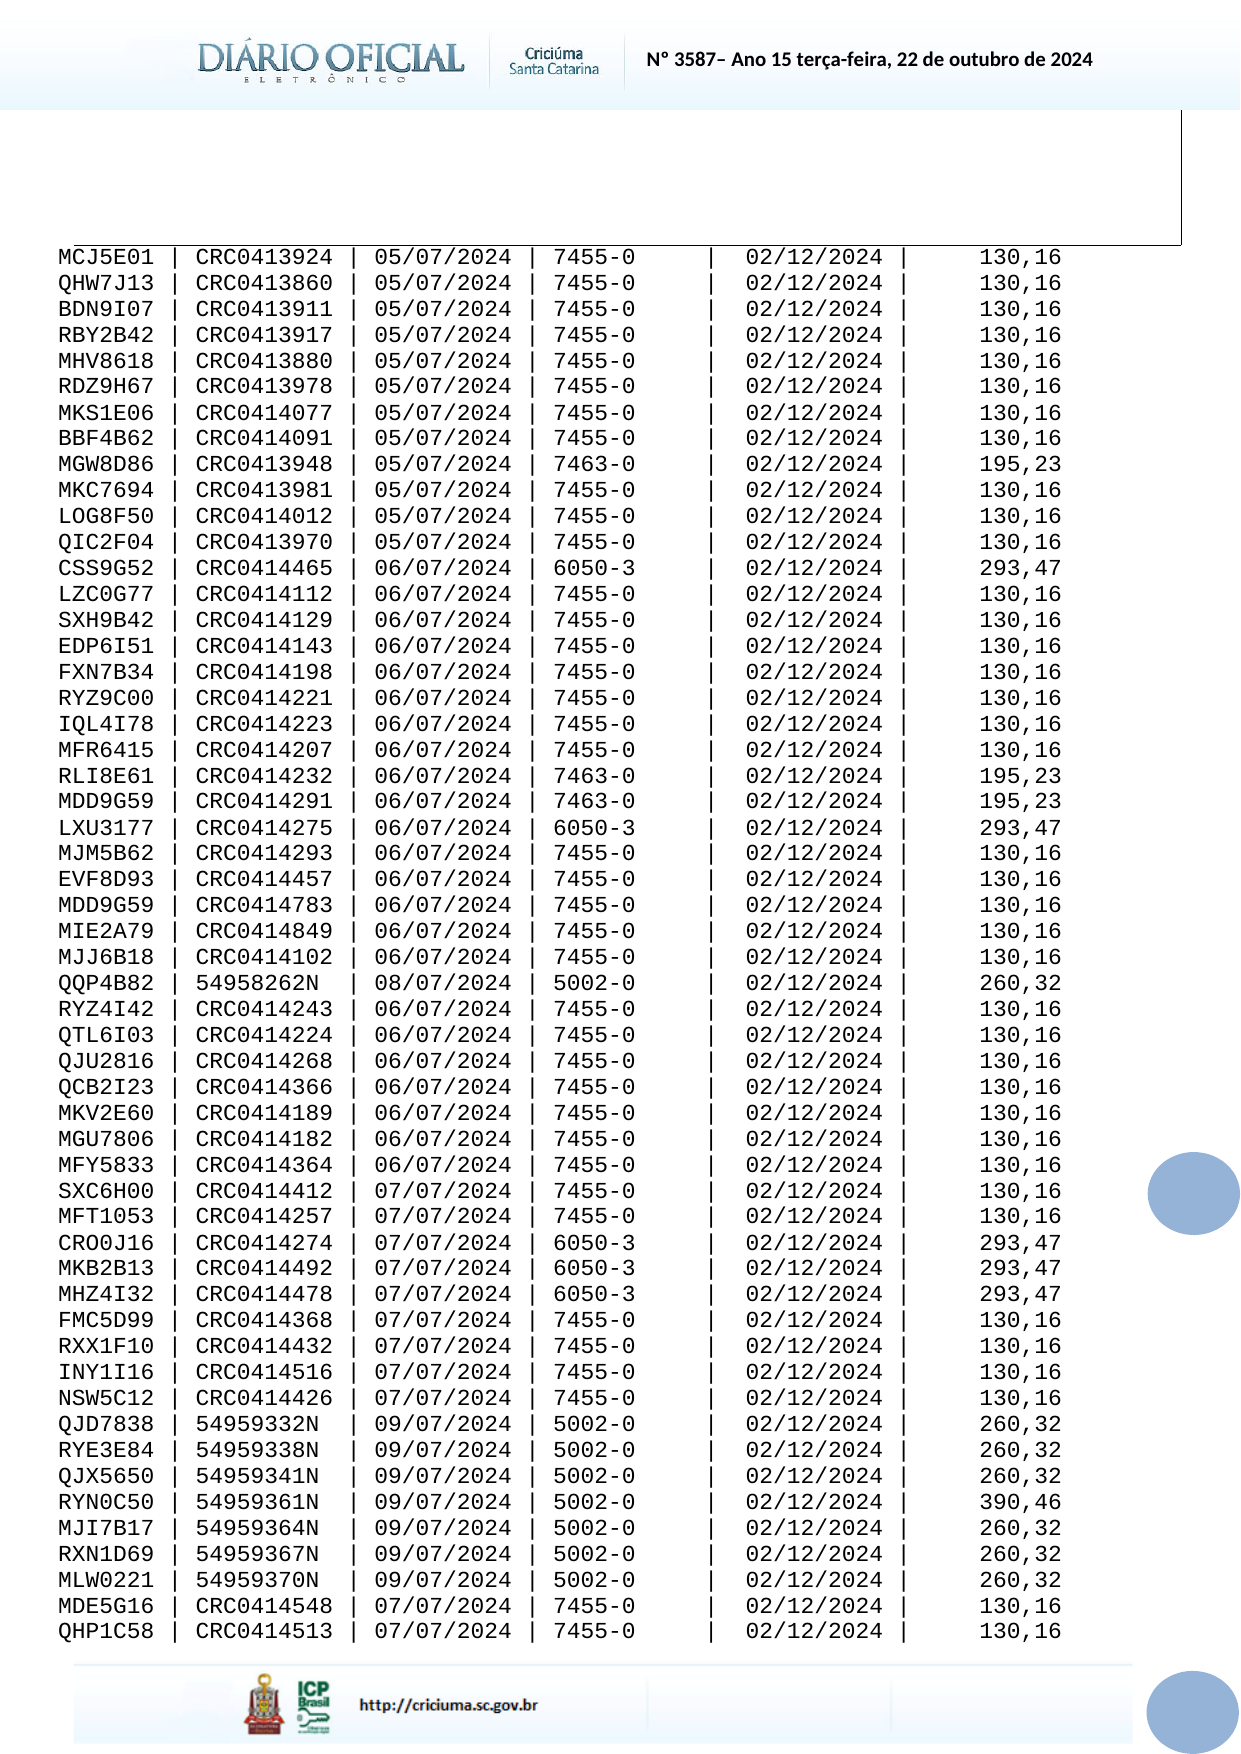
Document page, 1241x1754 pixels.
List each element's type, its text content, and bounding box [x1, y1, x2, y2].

text RYZ9C00 | CRC0414221 | 06/07/2024 | 7455-0 | 02/12/2024 | 130,16 [44, 686, 1181, 712]
text MKC7694 | CRC0413981 | 05/07/2024 | 7455-0 | 02/12/2024 | 130,16 [44, 479, 1181, 504]
text SXC6H00 | CRC0414412 | 07/07/2024 | 7455-0 | 02/12/2024 | 130,16 [44, 1179, 1150, 1205]
text BDN9I07 | CRC0413911 | 05/07/2024 | 7455-0 | 02/12/2024 | 130,16 [44, 297, 1181, 323]
text QJU2816 | CRC0414268 | 06/07/2024 | 7455-0 | 02/12/2024 | 130,16 [44, 1049, 1181, 1075]
text MKV2E60 | CRC0414189 | 06/07/2024 | 7455-0 | 02/12/2024 | 130,16 [44, 1101, 1181, 1127]
text RBY2B42 | CRC0413917 | 05/07/2024 | 7455-0 | 02/12/2024 | 130,16 [44, 323, 1181, 349]
text EDP6I51 | CRC0414143 | 06/07/2024 | 7455-0 | 02/12/2024 | 130,16 [44, 634, 1181, 660]
text LXU3177 | CRC0414275 | 06/07/2024 | 6050-3 | 02/12/2024 | 293,47 [44, 816, 1181, 842]
text MLW0221 | 54959370N | 09/07/2024 | 5002-0 | 02/12/2024 | 260,32 [44, 1568, 1181, 1594]
text QJD7838 | 54959332N | 09/07/2024 | 5002-0 | 02/12/2024 | 260,32 [44, 1412, 1181, 1438]
text MJM5B62 | CRC0414293 | 06/07/2024 | 7455-0 | 02/12/2024 | 130,16 [44, 842, 1181, 868]
text RLI8E61 | CRC0414232 | 06/07/2024 | 7463-0 | 02/12/2024 | 195,23 [44, 764, 1181, 790]
text MCJ5E01 | CRC0413924 | 05/07/2024 | 7455-0 | 02/12/2024 | 130,16 [44, 245, 1181, 271]
text MJI7B17 | 54959364N | 09/07/2024 | 5002-0 | 02/12/2024 | 260,32 [44, 1516, 1181, 1542]
text MGW8D86 | CRC0413948 | 05/07/2024 | 7463-0 | 02/12/2024 | 195,23 [44, 453, 1181, 479]
text MHV8618 | CRC0413880 | 05/07/2024 | 7455-0 | 02/12/2024 | 130,16 [44, 349, 1181, 375]
text QHW7J13 | CRC0413860 | 05/07/2024 | 7455-0 | 02/12/2024 | 130,16 [44, 271, 1181, 297]
text MDE5G16 | CRC0414548 | 07/07/2024 | 7455-0 | 02/12/2024 | 130,16 [44, 1594, 1181, 1620]
text IQL4I78 | CRC0414223 | 06/07/2024 | 7455-0 | 02/12/2024 | 130,16 [44, 712, 1181, 738]
text SXH9B42 | CRC0414129 | 06/07/2024 | 7455-0 | 02/12/2024 | 130,16 [44, 608, 1181, 634]
text BBF4B62 | CRC0414091 | 05/07/2024 | 7455-0 | 02/12/2024 | 130,16 [44, 427, 1181, 453]
text INY1I16 | CRC0414516 | 07/07/2024 | 7455-0 | 02/12/2024 | 130,16 [44, 1361, 1181, 1386]
text QJX5650 | 54959341N | 09/07/2024 | 5002-0 | 02/12/2024 | 260,32 [44, 1464, 1181, 1490]
text MKB2B13 | CRC0414492 | 07/07/2024 | 6050-3 | 02/12/2024 | 293,47 [44, 1257, 1181, 1283]
text CRO0J16 | CRC0414274 | 07/07/2024 | 6050-3 | 02/12/2024 | 293,47 [44, 1231, 1181, 1257]
text RYZ4I42 | CRC0414243 | 06/07/2024 | 7455-0 | 02/12/2024 | 130,16 [44, 997, 1181, 1023]
text QIC2F04 | CRC0413970 | 05/07/2024 | 7455-0 | 02/12/2024 | 130,16 [44, 531, 1181, 556]
text RDZ9H67 | CRC0413978 | 05/07/2024 | 7455-0 | 02/12/2024 | 130,16 [44, 375, 1181, 401]
text FXN7B34 | CRC0414198 | 06/07/2024 | 7455-0 | 02/12/2024 | 130,16 [44, 660, 1181, 686]
text LOG8F50 | CRC0414012 | 05/07/2024 | 7455-0 | 02/12/2024 | 130,16 [44, 504, 1181, 531]
text MIE2A79 | CRC0414849 | 06/07/2024 | 7455-0 | 02/12/2024 | 130,16 [44, 919, 1181, 946]
text QHP1C58 | CRC0414513 | 07/07/2024 | 7455-0 | 02/12/2024 | 130,16 [44, 1620, 1181, 1646]
text MKS1E06 | CRC0414077 | 05/07/2024 | 7455-0 | 02/12/2024 | 130,16 [44, 401, 1181, 427]
text MDD9G59 | CRC0414783 | 06/07/2024 | 7455-0 | 02/12/2024 | 130,16 [44, 894, 1181, 919]
text FMC5D99 | CRC0414368 | 07/07/2024 | 7455-0 | 02/12/2024 | 130,16 [44, 1309, 1181, 1334]
text MFT1053 | CRC0414257 | 07/07/2024 | 7455-0 | 02/12/2024 | 130,16 [44, 1205, 1171, 1231]
text MGU7806 | CRC0414182 | 06/07/2024 | 7455-0 | 02/12/2024 | 130,16 [44, 1127, 1181, 1153]
text QCB2I23 | CRC0414366 | 06/07/2024 | 7455-0 | 02/12/2024 | 130,16 [44, 1075, 1181, 1101]
text MHZ4I32 | CRC0414478 | 07/07/2024 | 6050-3 | 02/12/2024 | 293,47 [44, 1283, 1181, 1309]
text MJJ6B18 | CRC0414102 | 06/07/2024 | 7455-0 | 02/12/2024 | 130,16 [44, 946, 1181, 971]
text QTL6I03 | CRC0414224 | 06/07/2024 | 7455-0 | 02/12/2024 | 130,16 [44, 1023, 1181, 1049]
text RXX1F10 | CRC0414432 | 07/07/2024 | 7455-0 | 02/12/2024 | 130,16 [44, 1334, 1181, 1361]
text RYN0C50 | 54959361N | 09/07/2024 | 5002-0 | 02/12/2024 | 390,46 [44, 1490, 1181, 1516]
text CSS9G52 | CRC0414465 | 06/07/2024 | 6050-3 | 02/12/2024 | 293,47 [44, 556, 1181, 582]
text QQP4B82 | 54958262N | 08/07/2024 | 5002-0 | 02/12/2024 | 260,32 [44, 971, 1181, 997]
text MFY5833 | CRC0414364 | 06/07/2024 | 7455-0 | 02/12/2024 | 130,16 [44, 1153, 1180, 1179]
text MFR6415 | CRC0414207 | 06/07/2024 | 7455-0 | 02/12/2024 | 130,16 [44, 738, 1181, 764]
text RXN1D69 | 54959367N | 09/07/2024 | 5002-0 | 02/12/2024 | 260,32 [44, 1542, 1181, 1568]
text MDD9G59 | CRC0414291 | 06/07/2024 | 7463-0 | 02/12/2024 | 195,23 [44, 790, 1181, 816]
text RYE3E84 | 54959338N | 09/07/2024 | 5002-0 | 02/12/2024 | 260,32 [44, 1438, 1181, 1464]
text LZC0G77 | CRC0414112 | 06/07/2024 | 7455-0 | 02/12/2024 | 130,16 [44, 582, 1181, 608]
text EVF8D93 | CRC0414457 | 06/07/2024 | 7455-0 | 02/12/2024 | 130,16 [44, 868, 1181, 894]
text NSW5C12 | CRC0414426 | 07/07/2024 | 7455-0 | 02/12/2024 | 130,16 [44, 1386, 1181, 1412]
